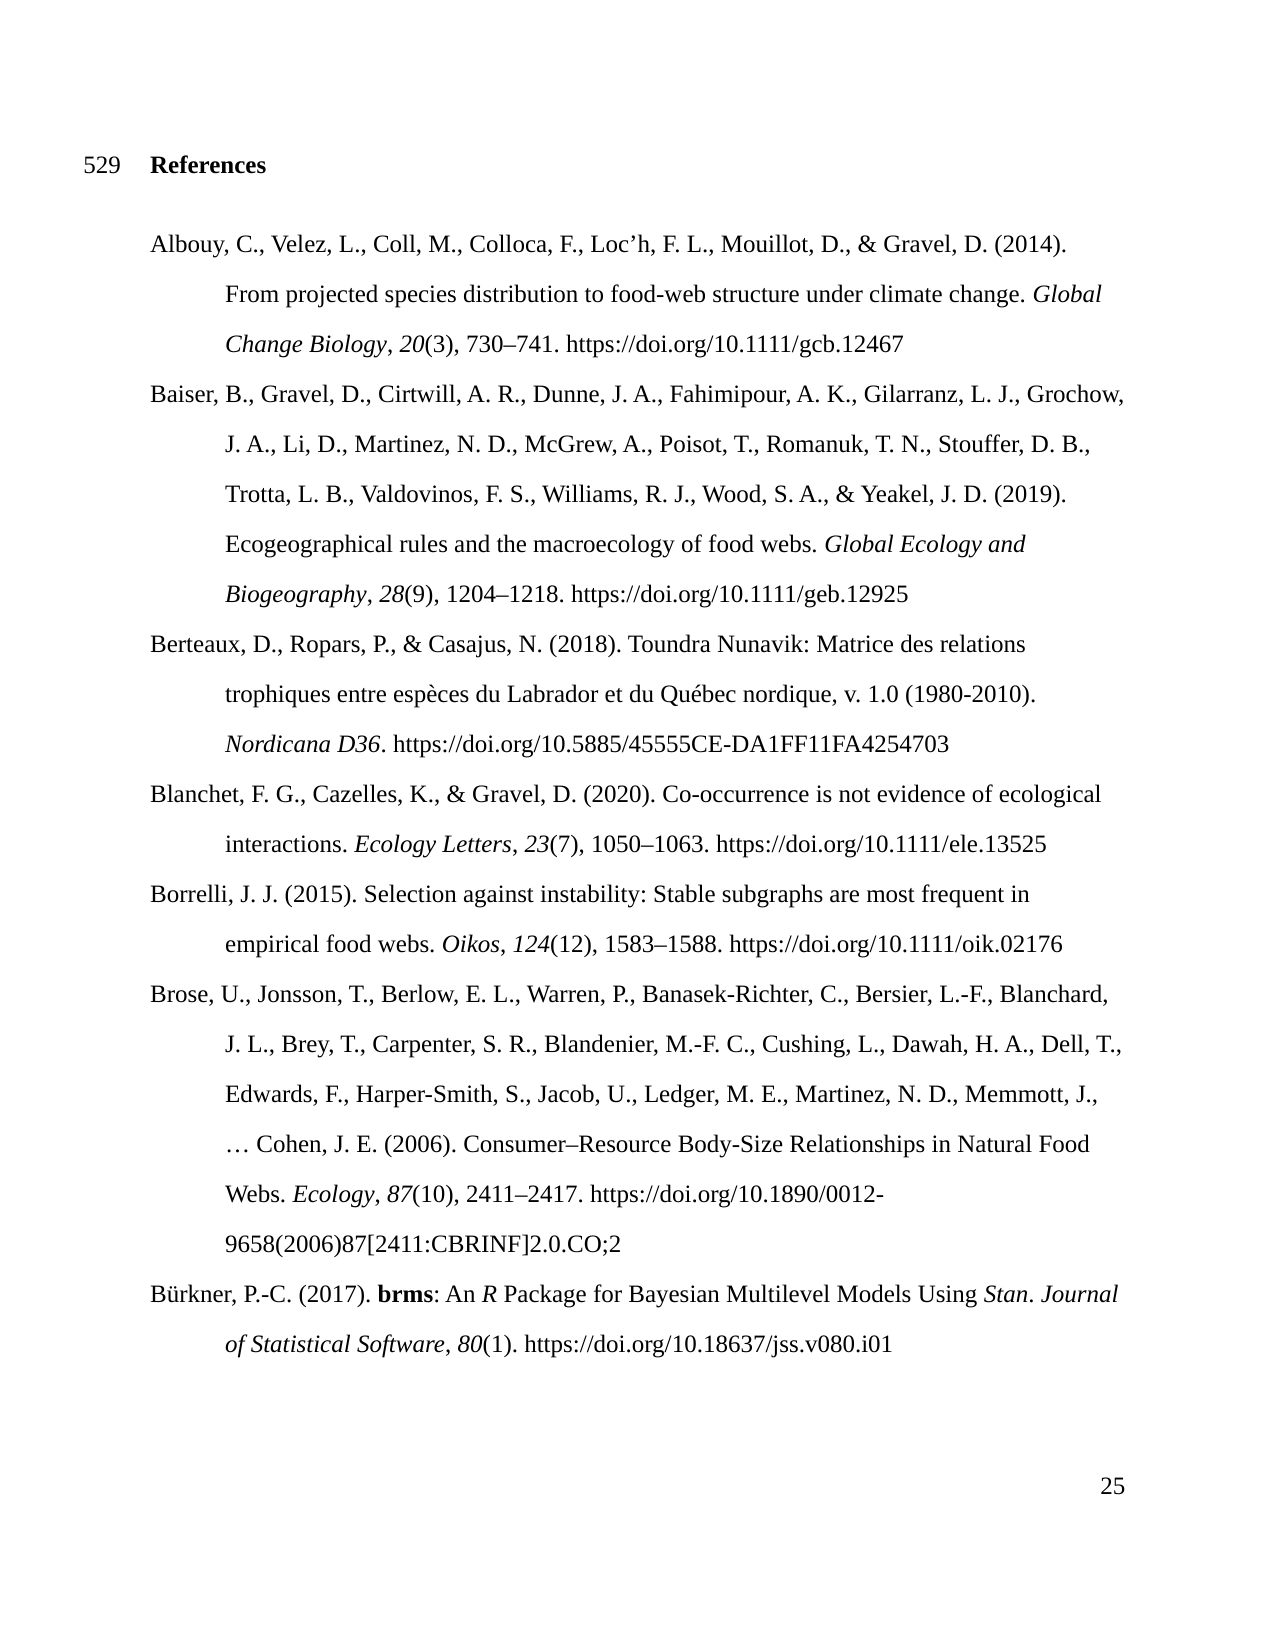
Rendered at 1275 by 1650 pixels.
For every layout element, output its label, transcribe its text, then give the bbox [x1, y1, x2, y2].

text Blanchet, F. G., Cazelles, K., & Gravel, D. (2020). Co-occurrence is not evidence of ecological interactions. Ecology Letters, 23(7), 1050–1063. https://doi.org/10.1111/ele.13525 [150, 757, 1125, 857]
text Bürkner, P.-C. (2017). brms: An R Package for Bayesian Multilevel Models Using Stan. Journal of Statistical Software, 80(1). https://doi.org/10.18637/jss.v080.i01 [150, 1257, 1125, 1357]
text Baiser, B., Gravel, D., Cirtwill, A. R., Dunne, J. A., Fahimipour, A. K., Gilarranz, L. J., Grochow, J. A., Li, D., Martinez, N. D., McGrew, A., Poisot, T., Romanuk, T. N., Stouffer, D. B., Trotta, L. B., Valdovinos, F. S., Williams, R. J., Wood, S. A., & Yeakel, J. D. (2019). Ecogeographical rules and the macroecology of food webs. Global Ecology and Biogeography, 28(9), 1204–1218. https://doi.org/10.1111/geb.12925 [150, 357, 1125, 607]
text Borrelli, J. J. (2015). Selection against instability: Stable subgraphs are most frequent in empirical food webs. Oikos, 124(12), 1583–1588. https://doi.org/10.1111/oik.02176 [150, 857, 1125, 957]
text Berteaux, D., Ropars, P., & Casajus, N. (2018). Toundra Nunavik: Matrice des relations trophiques entre espèces du Labrador et du Québec nordique, v. 1.0 (1980-2010). Nordicana D36. https://doi.org/10.5885/45555CE-DA1FF11FA4254703 [150, 607, 1125, 757]
text References [150, 150, 1125, 179]
text Albouy, C., Velez, L., Coll, M., Colloca, F., Loc’h, F. L., Mouillot, D., & Gravel, D. (2014). From projected species distribution to food-web structure under climate change. Global Change Biology, 20(3), 730–741. https://doi.org/10.1111/gcb.12467 [150, 207, 1125, 357]
text Brose, U., Jonsson, T., Berlow, E. L., Warren, P., Banasek-Richter, C., Bersier, L.-F., Blanchard, J. L., Brey, T., Carpenter, S. R., Blandenier, M.-F. C., Cushing, L., Dawah, H. A., Dell, T., Edwards, F., Harper-Smith, S., Jacob, U., Ledger, M. E., Martinez, N. D., Memmott, J., … Cohen, J. E. (2006). Consumer–Resource Body-Size Relationships in Natural Food Webs. Ecology, 87(10), 2411–2417. https://doi.org/10.1890/0012-9658(2006)87[2411:CBRINF]2.0.CO;2 [150, 957, 1125, 1257]
